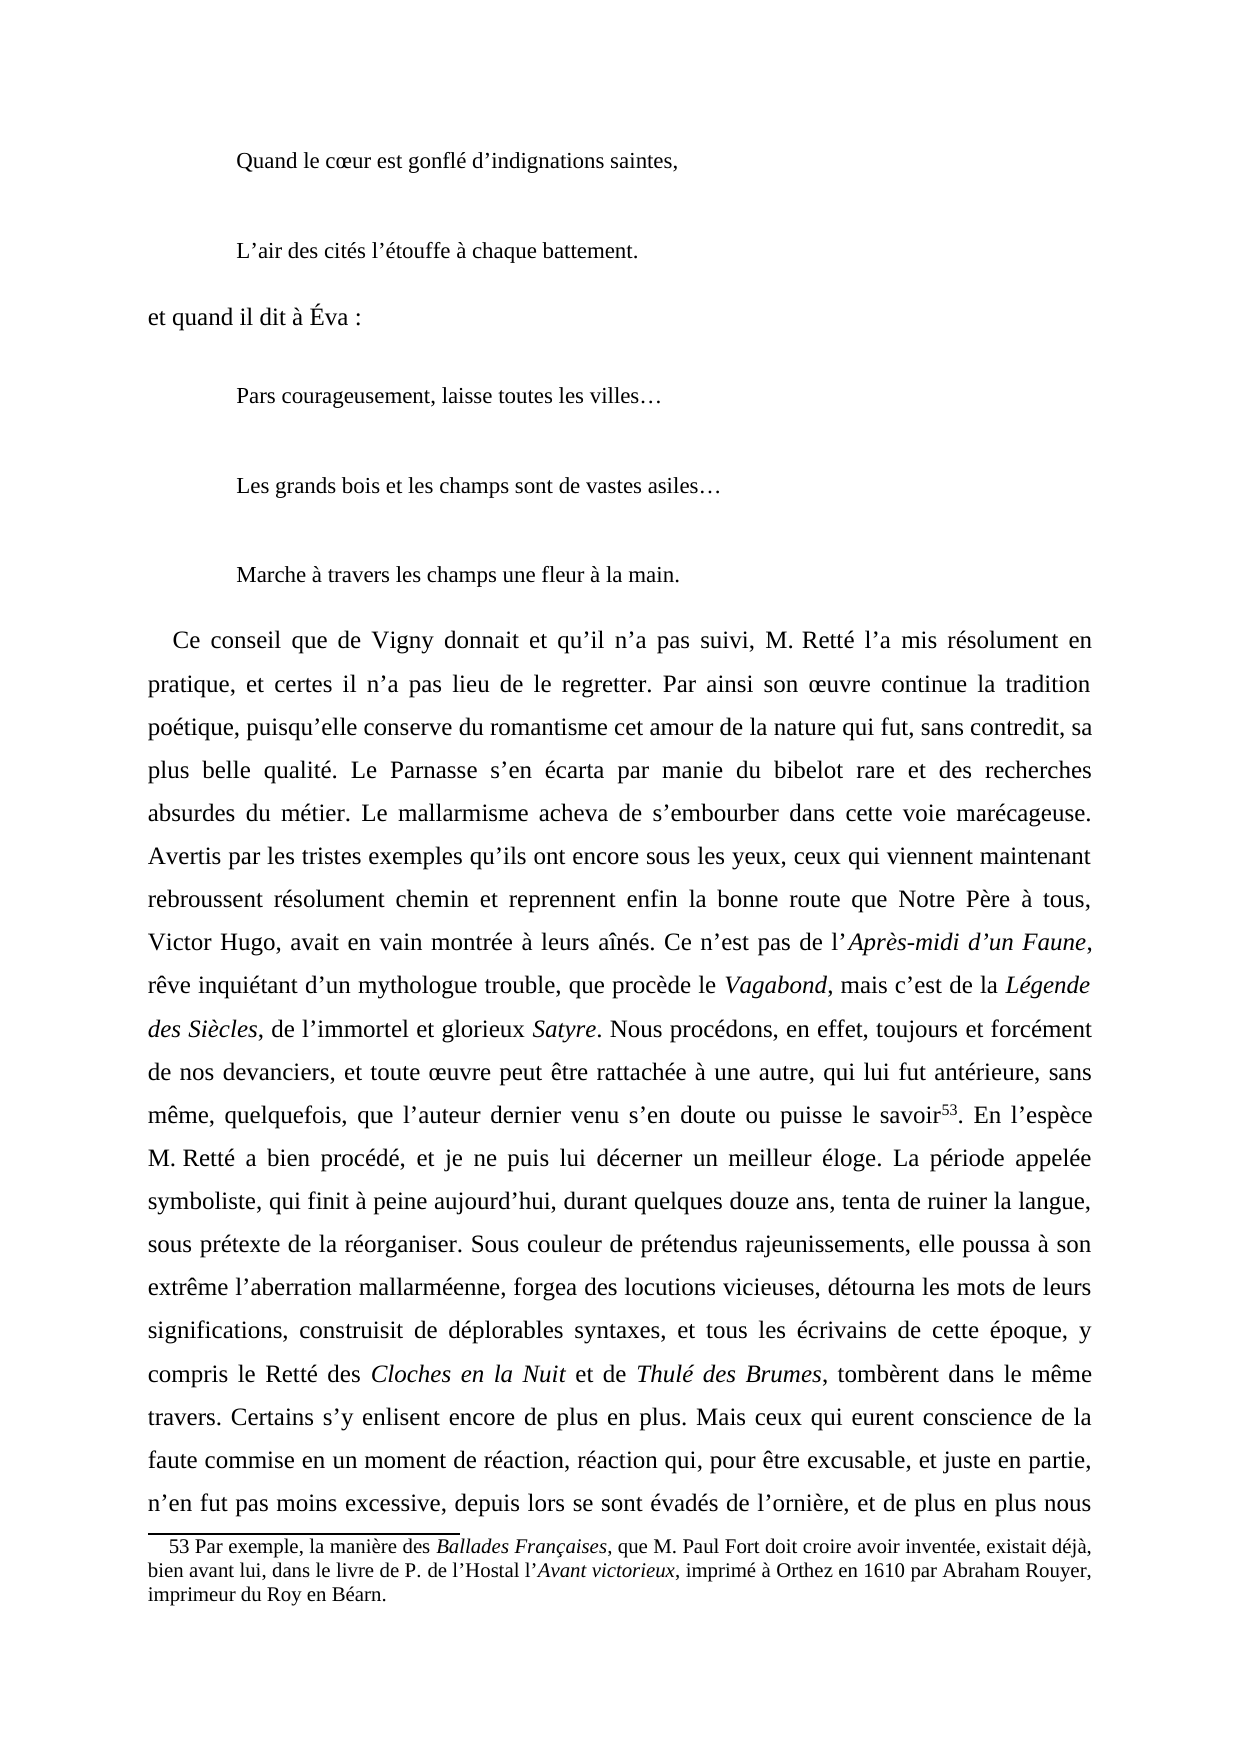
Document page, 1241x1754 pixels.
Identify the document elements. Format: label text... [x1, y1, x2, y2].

text Marche à travers les champs une fleur à la main. [236, 561, 1093, 587]
text Pars courageusement, laisse toutes les villes… [236, 382, 1093, 408]
text Par exemple, la manière des Ballades Françaises, que M. Paul Fort doit croire avoir inventée, existait déjà, bien avant lui, dans le livre de P. de l’Hostal l’Avant victorieux, imprimé à Orthez en 1610 par Abraham Rouyer, imprimeur du Roy en Béarn. [148, 1534, 1093, 1606]
text et quand il dit à Éva : [148, 302, 1093, 330]
text L’air des cités l’étouffe à chaque battement. [236, 237, 1093, 263]
text Ce conseil que de Vigny donnait et qu’il n’a pas suivi, M. Retté l’a mis résolument en pratique, et certes il n’a pas lieu de le regretter. Par ainsi son œuvre continue la tradition poétique, puisqu’elle conserve du romantisme cet amour de la nature qui fut, sans contredit, sa plus belle qualité. Le Parnasse s’en écarta par manie du bibelot rare et des recherches absurdes du métier. Le mallarmisme acheva de s’embourber dans cette voie marécageuse. Avertis par les tristes exemples qu’ils ont encore sous les yeux, ceux qui viennent maintenant rebroussent résolument chemin et reprennent enfin la bonne route que Notre Père à tous, Victor Hugo, avait en vain montrée à leurs aînés. Ce n’est pas de l’Après-midi d’un Faune, rêve inquiétant d’un mythologue trouble, que procède le Vagabond, mais c’est de la Légende des Siècles, de l’immortel et glorieux Satyre. Nous procédons, en effet, toujours et forcément de nos devanciers, et toute œuvre peut être rattachée à une autre, qui lui fut antérieure, sans même, quelquefois, que l’auteur dernier venu s’en doute ou puisse le savoir. En l’espèce M. Retté a bien procédé, et je ne puis lui décerner un meilleur éloge. La période appelée symboliste, qui finit à peine aujourd’hui, durant quelques douze ans, tenta de ruiner la langue, sous prétexte de la réorganiser. Sous couleur de prétendus rajeunissements, elle poussa à son extrême l’aberration mallarméenne, forgea des locutions vicieuses, détourna les mots de leurs significations, construisit de déplorables syntaxes, et tous les écrivains de cette époque, y compris le Retté des Cloches en la Nuit et de Thulé des Brumes, tombèrent dans le même travers. Certains s’y enlisent encore de plus en plus. Mais ceux qui eurent conscience de la faute commise en un moment de réaction, réaction qui, pour être excusable, et juste en partie, n’en fut pas moins excessive, depuis lors se sont évadés de l’ornière, et de plus en plus nous [148, 626, 1093, 1517]
text Quand le cœur est gonflé d’indignations saintes, [236, 148, 1093, 174]
text Les grands bois et les champs sont de vastes asiles… [236, 472, 1093, 498]
